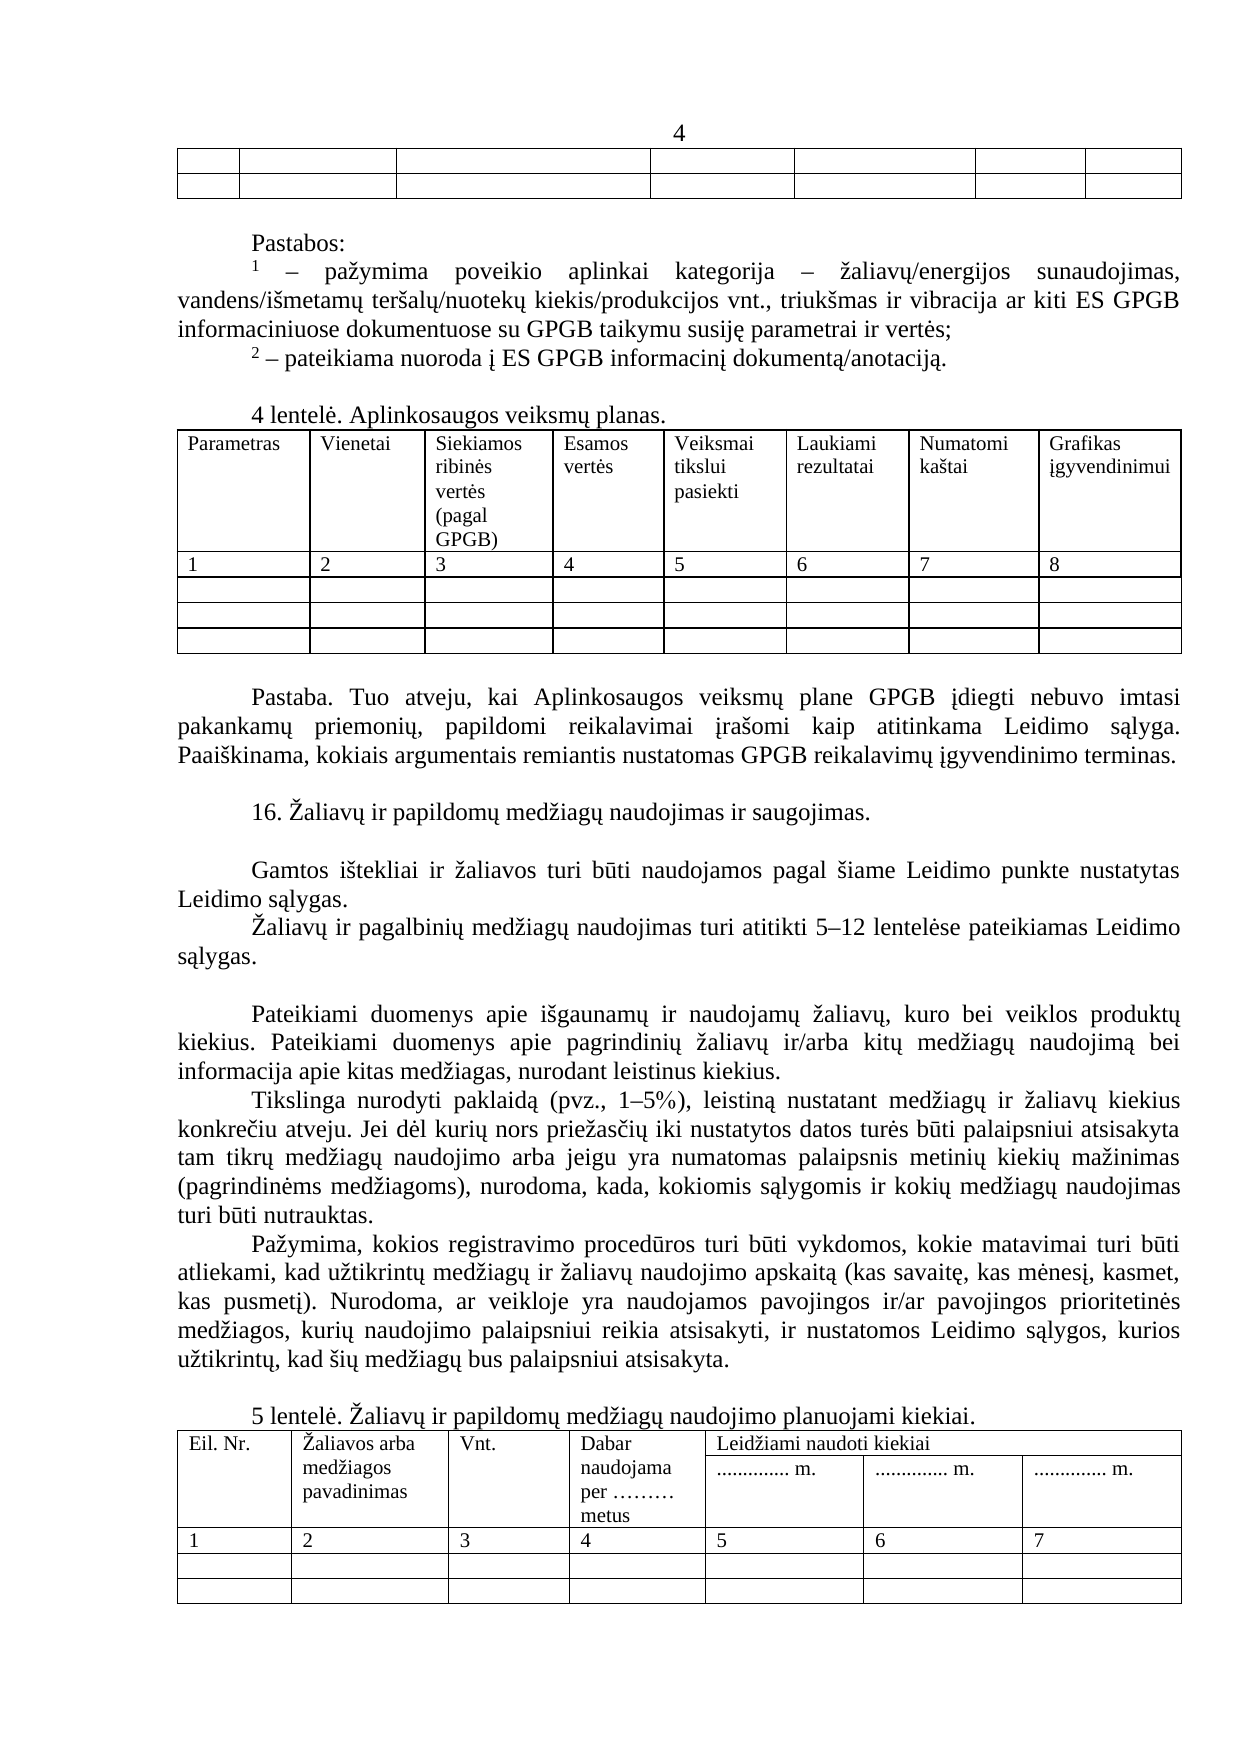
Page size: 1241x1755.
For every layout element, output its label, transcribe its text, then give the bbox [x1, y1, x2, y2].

text Pastabos: [177, 228, 1181, 256]
table_header Grafikas įgyvendinimui [1040, 431, 1180, 551]
table_cell [1040, 603, 1181, 627]
table_cell [1023, 1554, 1181, 1577]
table_cell [910, 578, 1038, 601]
table_cell 2 [311, 552, 424, 576]
table_header Numatomi kaštai [910, 431, 1038, 551]
table_cell [1040, 578, 1181, 601]
table_cell [311, 578, 424, 601]
table_cell [864, 1554, 1022, 1577]
table_cell 6 [787, 552, 908, 576]
table_cell 5 [665, 552, 786, 576]
table_cell 6 [864, 1528, 1022, 1552]
table_header Parametras [178, 431, 309, 551]
table_header Eil. Nr. [178, 1431, 291, 1527]
table_cell [311, 603, 424, 627]
text Žaliavų ir pagalbinių medžiagų naudojimas turi atitikti 5–12 lentelėse pateikiamas Leidimo sąlygas. [177, 912, 1181, 970]
table_header Siekiamos ribinės vertės (pagal GPGB) [426, 431, 552, 551]
table_cell [976, 174, 1085, 198]
table_cell [706, 1554, 863, 1577]
text Gamtos ištekliai ir žaliavos turi būti naudojamos pagal šiame Leidimo punkte nustatytas Leidimo sąlygas. [177, 855, 1181, 912]
table_cell 3 [449, 1528, 569, 1552]
table_cell [178, 629, 309, 653]
table_cell [665, 578, 786, 601]
table_cell [1086, 174, 1181, 198]
table_cell 3 [426, 552, 552, 576]
table_cell [397, 174, 650, 198]
table_cell 8 [1040, 552, 1180, 576]
table_cell [651, 174, 794, 198]
table_cell 4 [570, 1528, 705, 1552]
table_cell [1086, 149, 1181, 173]
text Pastaba. Tuo atveju, kai Aplinkosaugos veiksmų plane GPGB įdiegti nebuvo imtasi pakankamų priemonių, papildomi reikalavimai įrašomi kaip atitinkama Leidimo sąlyga. Paaiškinama, kokiais argumentais remiantis nustatomas GPGB reikalavimų įgyvendinimo terminas. [177, 682, 1181, 769]
table_header Žaliavos arba medžiagos pavadinimas [292, 1431, 448, 1527]
table_cell [178, 1554, 291, 1577]
table_cell .............. m. [864, 1456, 1022, 1527]
table_cell [1040, 629, 1181, 653]
table_header Vienetai [311, 431, 424, 551]
table_cell [1023, 1579, 1181, 1603]
table_cell [178, 174, 239, 198]
table_cell [240, 174, 396, 198]
table_cell 5 [706, 1528, 863, 1552]
table_cell [178, 149, 239, 173]
table_cell [787, 578, 908, 601]
table_cell [397, 149, 650, 173]
text 16. Žaliavų ir papildomų medžiagų naudojimas ir saugojimas. [177, 797, 1181, 826]
text Tikslinga nurodyti paklaidą (pvz., 1–5%), leistiną nustatant medžiagų ir žaliavų kiekius konkrečiu atveju. Jei dėl kurių nors priežasčių iki nustatytos datos turės būti palaipsniui atsisakyta tam tikrų medžiagų naudojimo arba jeigu yra numatomas palaipsnis metinių kiekių mažinimas (pagrindinėms medžiagoms), nurodoma, kada, kokiomis sąlygomis ir kokių medžiagų naudojimas turi būti nutrauktas. [177, 1085, 1181, 1229]
table_cell [910, 603, 1038, 627]
table_cell [426, 578, 552, 601]
table_cell 1 [178, 552, 309, 576]
table_cell [426, 629, 552, 653]
table_header Laukiami rezultatai [787, 431, 908, 551]
table_cell [665, 603, 786, 627]
table_header Vnt. [449, 1431, 569, 1527]
table_cell .............. m. [1023, 1456, 1181, 1527]
table_cell [240, 149, 396, 173]
table_cell [570, 1554, 705, 1577]
table_header Dabar naudojama per ……… metus [570, 1431, 705, 1527]
table_cell [292, 1579, 448, 1603]
text 2 – pateikiama nuoroda į ES GPGB informacinį dokumentą/anotaciją. [177, 343, 1181, 371]
table_cell [178, 603, 309, 627]
table_cell [554, 629, 663, 653]
text 4 lentelė. Aplinkosaugos veiksmų planas. [177, 400, 1181, 429]
table_cell [651, 149, 794, 173]
table_cell [976, 149, 1085, 173]
table_cell [554, 603, 663, 627]
table_cell 4 [554, 552, 663, 576]
table_header Leidžiami naudoti kiekiai [706, 1431, 1181, 1455]
text Pažymima, kokios registravimo procedūros turi būti vykdomos, kokie matavimai turi būti atliekami, kad užtikrintų medžiagų ir žaliavų naudojimo apskaitą (kas savaitę, kas mėnesį, kasmet, kas pusmetį). Nurodoma, ar veikloje yra naudojamos pavojingos ir/ar pavojingos prioritetinės medžiagos, kurių naudojimo palaipsniui reikia atsisakyti, ir nustatomos Leidimo sąlygos, kurios užtikrintų, kad šių medžiagų bus palaipsniui atsisakyta. [177, 1229, 1181, 1372]
table_cell [864, 1579, 1022, 1603]
text 5 lentelė. Žaliavų ir papildomų medžiagų naudojimo planuojami kiekiai. [177, 1401, 1181, 1430]
table_cell [787, 629, 908, 653]
table_cell [910, 629, 1038, 653]
text Pateikiami duomenys apie išgaunamų ir naudojamų žaliavų, kuro bei veiklos produktų kiekius. Pateikiami duomenys apie pagrindinių žaliavų ir/arba kitų medžiagų naudojimą bei informacija apie kitas medžiagas, nurodant leistinus kiekius. [177, 999, 1181, 1085]
table_cell [178, 1579, 291, 1603]
table_header Veiksmai tikslui pasiekti [665, 431, 786, 551]
table_cell [449, 1579, 569, 1603]
table_cell [665, 629, 786, 653]
table_cell .............. m. [706, 1456, 863, 1527]
table_cell [787, 603, 908, 627]
table_cell [311, 629, 424, 653]
table_cell [426, 603, 552, 627]
table_cell [554, 578, 663, 601]
table_cell [570, 1579, 705, 1603]
table_cell [178, 578, 309, 601]
table_cell 7 [910, 552, 1038, 576]
table_cell [795, 174, 975, 198]
table_cell [706, 1579, 863, 1603]
table_cell [795, 149, 975, 173]
text 1 – pažymima poveikio aplinkai kategorija – žaliavų/energijos sunaudojimas, vandens/išmetamų teršalų/nuotekų kiekis/produkcijos vnt., triukšmas ir vibracija ar kiti ES GPGB informaciniuose dokumentuose su GPGB taikymu susiję parametrai ir vertės; [177, 256, 1181, 343]
table_cell 2 [292, 1528, 448, 1552]
table_cell [292, 1554, 448, 1577]
table_cell [449, 1554, 569, 1577]
table_cell 1 [178, 1528, 291, 1552]
table_header Esamos vertės [554, 431, 663, 551]
table_cell 7 [1023, 1528, 1181, 1552]
